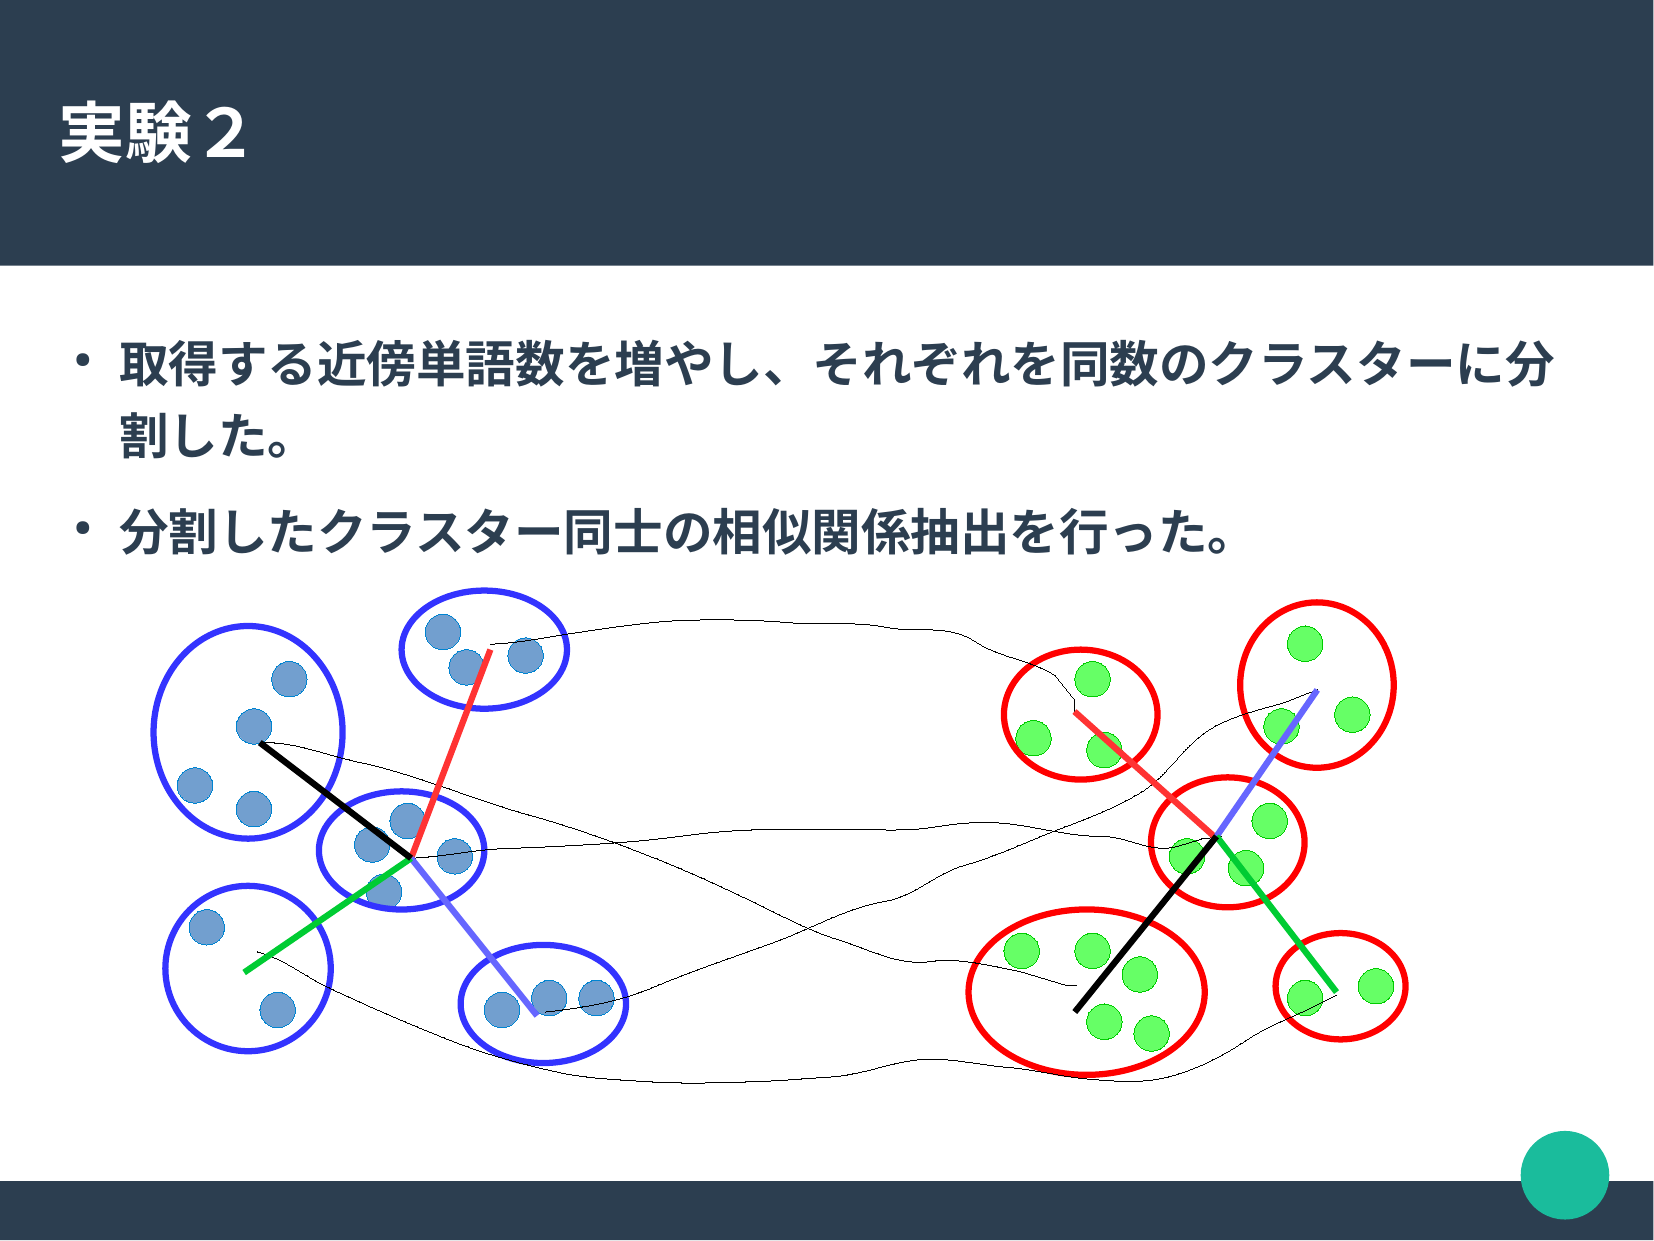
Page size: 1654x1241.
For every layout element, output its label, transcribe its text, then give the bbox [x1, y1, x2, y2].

text_box [1122, 956, 1158, 993]
text_box [1287, 980, 1323, 1016]
text_box [1086, 1003, 1123, 1040]
text_box [1287, 625, 1323, 662]
text_box [1191, 857, 1205, 874]
text_box [236, 791, 272, 827]
text_box [1074, 933, 1111, 969]
text_box [366, 876, 402, 906]
list 取得する近傍単語数を増やし、それぞれを同数のクラスターに分割した。 分割したクラスター同士の相似関係抽出を行った。 [59, 324, 1595, 567]
text_box [1074, 661, 1111, 697]
text_box [1104, 732, 1122, 748]
text_box [437, 838, 473, 875]
text_box [578, 980, 615, 1016]
text_box [484, 992, 520, 1028]
text_box [1358, 968, 1394, 1004]
text_box [354, 828, 390, 863]
text_box [236, 708, 272, 745]
text_box [425, 614, 461, 650]
text_box [448, 649, 483, 686]
text_box [177, 767, 213, 804]
text_box [1235, 850, 1264, 882]
text_box [507, 637, 544, 674]
text_box [1169, 838, 1203, 874]
text_box [1015, 720, 1052, 756]
text_box [1251, 803, 1288, 839]
text_box [377, 827, 388, 835]
text_box [368, 874, 380, 883]
text_box [531, 980, 567, 1016]
text_box [271, 661, 308, 697]
text_box [1285, 724, 1300, 744]
text_box [1334, 696, 1371, 733]
text_box [189, 909, 225, 946]
text_box [389, 803, 424, 839]
text_box [1228, 860, 1250, 886]
text_box [1086, 735, 1121, 768]
text_box [1003, 933, 1040, 969]
text_box [259, 992, 296, 1028]
title 実験２ [59, 49, 1595, 207]
text_box [1133, 1015, 1170, 1052]
text_box [1263, 708, 1295, 744]
